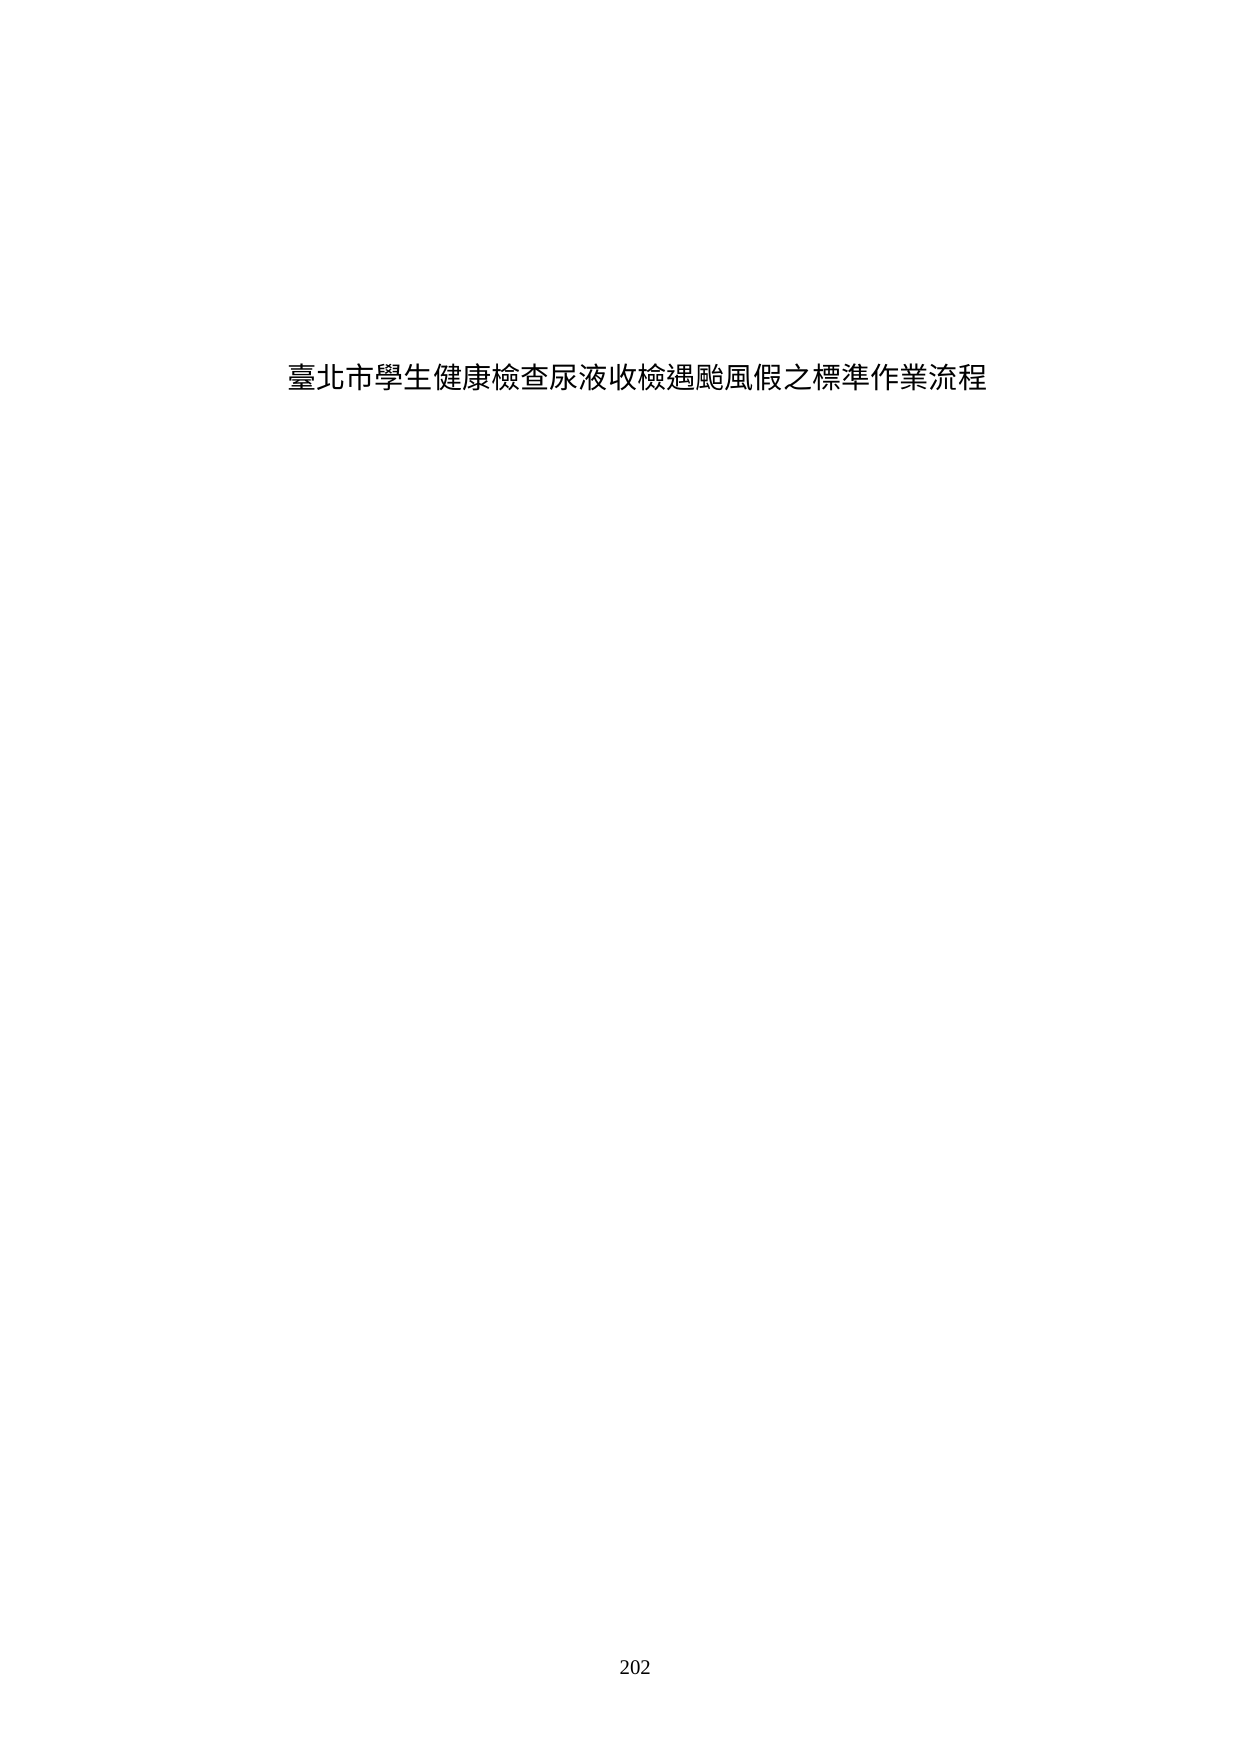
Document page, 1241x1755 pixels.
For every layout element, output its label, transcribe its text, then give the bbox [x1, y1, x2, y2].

text 臺北市學生健康檢查尿液收檢遇颱風假之標準作業流程 [118, 334, 1152, 396]
